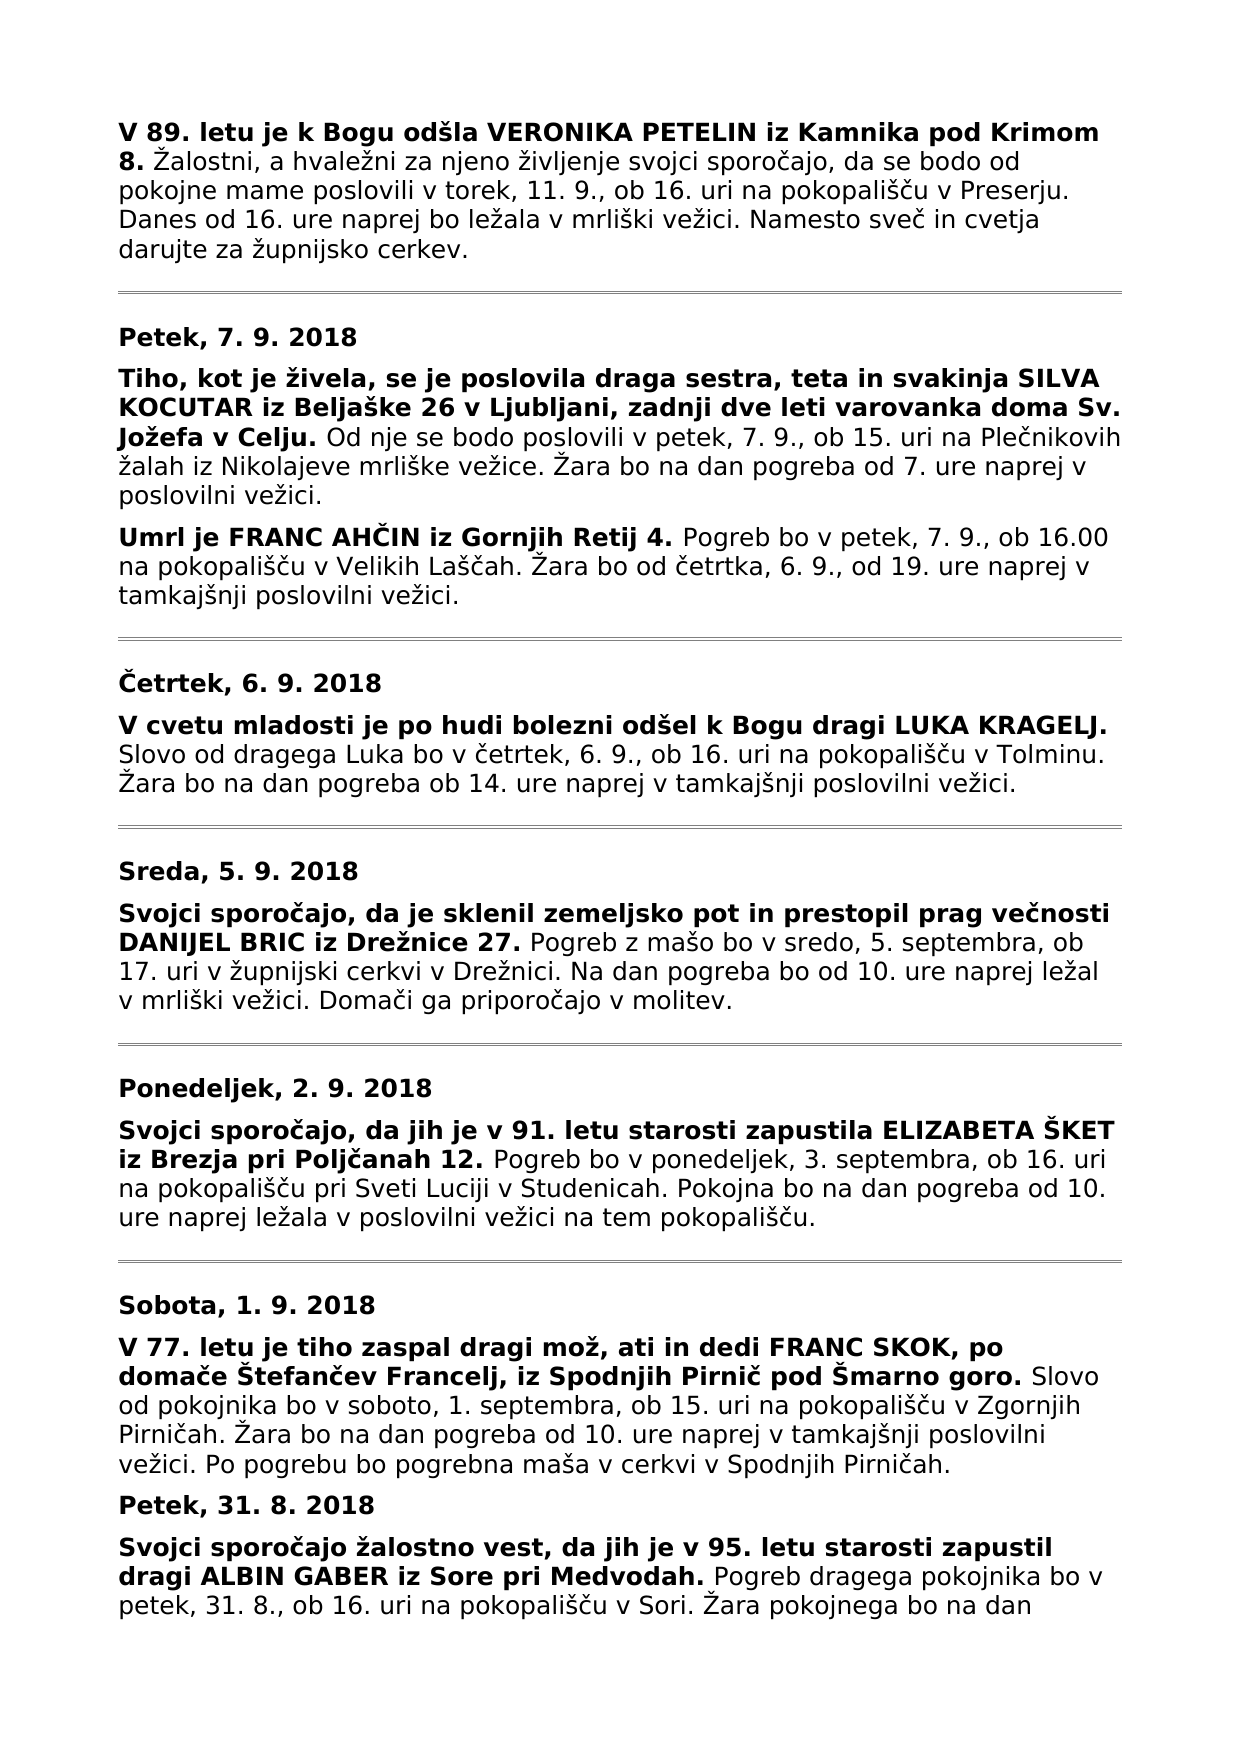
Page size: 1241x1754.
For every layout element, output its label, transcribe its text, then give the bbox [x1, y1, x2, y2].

text V 77. letu je tiho zaspal dragi mož, ati in dedi FRANC SKOK, po domače Štefančev Francelj, iz Spodnjih Pirnič pod Šmarno goro. Slovo od pokojnika bo v soboto, 1. septembra, ob 15. uri na pokopališču v Zgornjih Pirničah. Žara bo na dan pogreba od 10. ure naprej v tamkajšnji poslovilni vežici. Po pogrebu bo pogrebna maša v cerkvi v Spodnjih Pirničah. [118, 1333, 1122, 1479]
text Umrl je FRANC AHČIN iz Gornjih Retij 4. Pogreb bo v petek, 7. 9., ob 16.00 na pokopališču v Velikih Laščah. Žara bo od četrtka, 6. 9., od 19. ure naprej v tamkajšnji poslovilni vežici. [118, 523, 1122, 610]
text Petek, 7. 9. 2018 [118, 323, 1122, 352]
text V cvetu mladosti je po hudi bolezni odšel k Bogu dragi LUKA KRAGELJ. Slovo od dragega Luka bo v četrtek, 6. 9., ob 16. uri na pokopališču v Tolminu. Žara bo na dan pogreba ob 14. ure naprej v tamkajšnji poslovilni vežici. [118, 711, 1122, 798]
text Četrtek, 6. 9. 2018 [118, 669, 1122, 698]
text Svojci sporočajo, da je sklenil zemeljsko pot in prestopil prag večnosti DANIJEL BRIC iz Drežnice 27. Pogreb z mašo bo v sredo, 5. septembra, ob 17. uri v župnijski cerkvi v Drežnici. Na dan pogreba bo od 10. ure naprej ležal v mrliški vežici. Domači ga priporočajo v molitev. [118, 899, 1122, 1016]
text Ponedeljek, 2. 9. 2018 [118, 1074, 1122, 1103]
text Svojci sporočajo, da jih je v 91. letu starosti zapustila ELIZABETA ŠKET iz Brezja pri Poljčanah 12. Pogreb bo v ponedeljek, 3. septembra, ob 16. uri na pokopališču pri Sveti Luciji v Studenicah. Pokojna bo na dan pogreba od 10. ure naprej ležala v poslovilni vežici na tem pokopališču. [118, 1116, 1122, 1233]
text Petek, 31. 8. 2018 [118, 1492, 1122, 1521]
text Svojci sporočajo žalostno vest, da jih je v 95. letu starosti zapustil dragi ALBIN GABER iz Sore pri Medvodah. Pogreb dragega pokojnika bo v petek, 31. 8., ob 16. uri na pokopališču v Sori. Žara pokojnega bo na dan [118, 1533, 1122, 1621]
text Tiho, kot je živela, se je poslovila draga sestra, teta in svakinja SILVA KOCUTAR iz Beljaške 26 v Ljubljani, zadnji dve leti varovanka doma Sv. Jožefa v Celju. Od nje se bodo poslovili v petek, 7. 9., ob 15. uri na Plečnikovih žalah iz Nikolajeve mrliške vežice. Žara bo na dan pogreba od 7. ure naprej v poslovilni vežici. [118, 364, 1122, 510]
text Sobota, 1. 9. 2018 [118, 1292, 1122, 1321]
text V 89. letu je k Bogu odšla VERONIKA PETELIN iz Kamnika pod Krimom 8. Žalostni, a hvaležni za njeno življenje svojci sporočajo, da se bodo od pokojne mame poslovili v torek, 11. 9., ob 16. uri na pokopališču v Preserju. Danes od 16. ure naprej bo ležala v mrliški vežici. Namesto sveč in cvetja darujte za župnijsko cerkev. [118, 118, 1122, 264]
text Sreda, 5. 9. 2018 [118, 857, 1122, 886]
